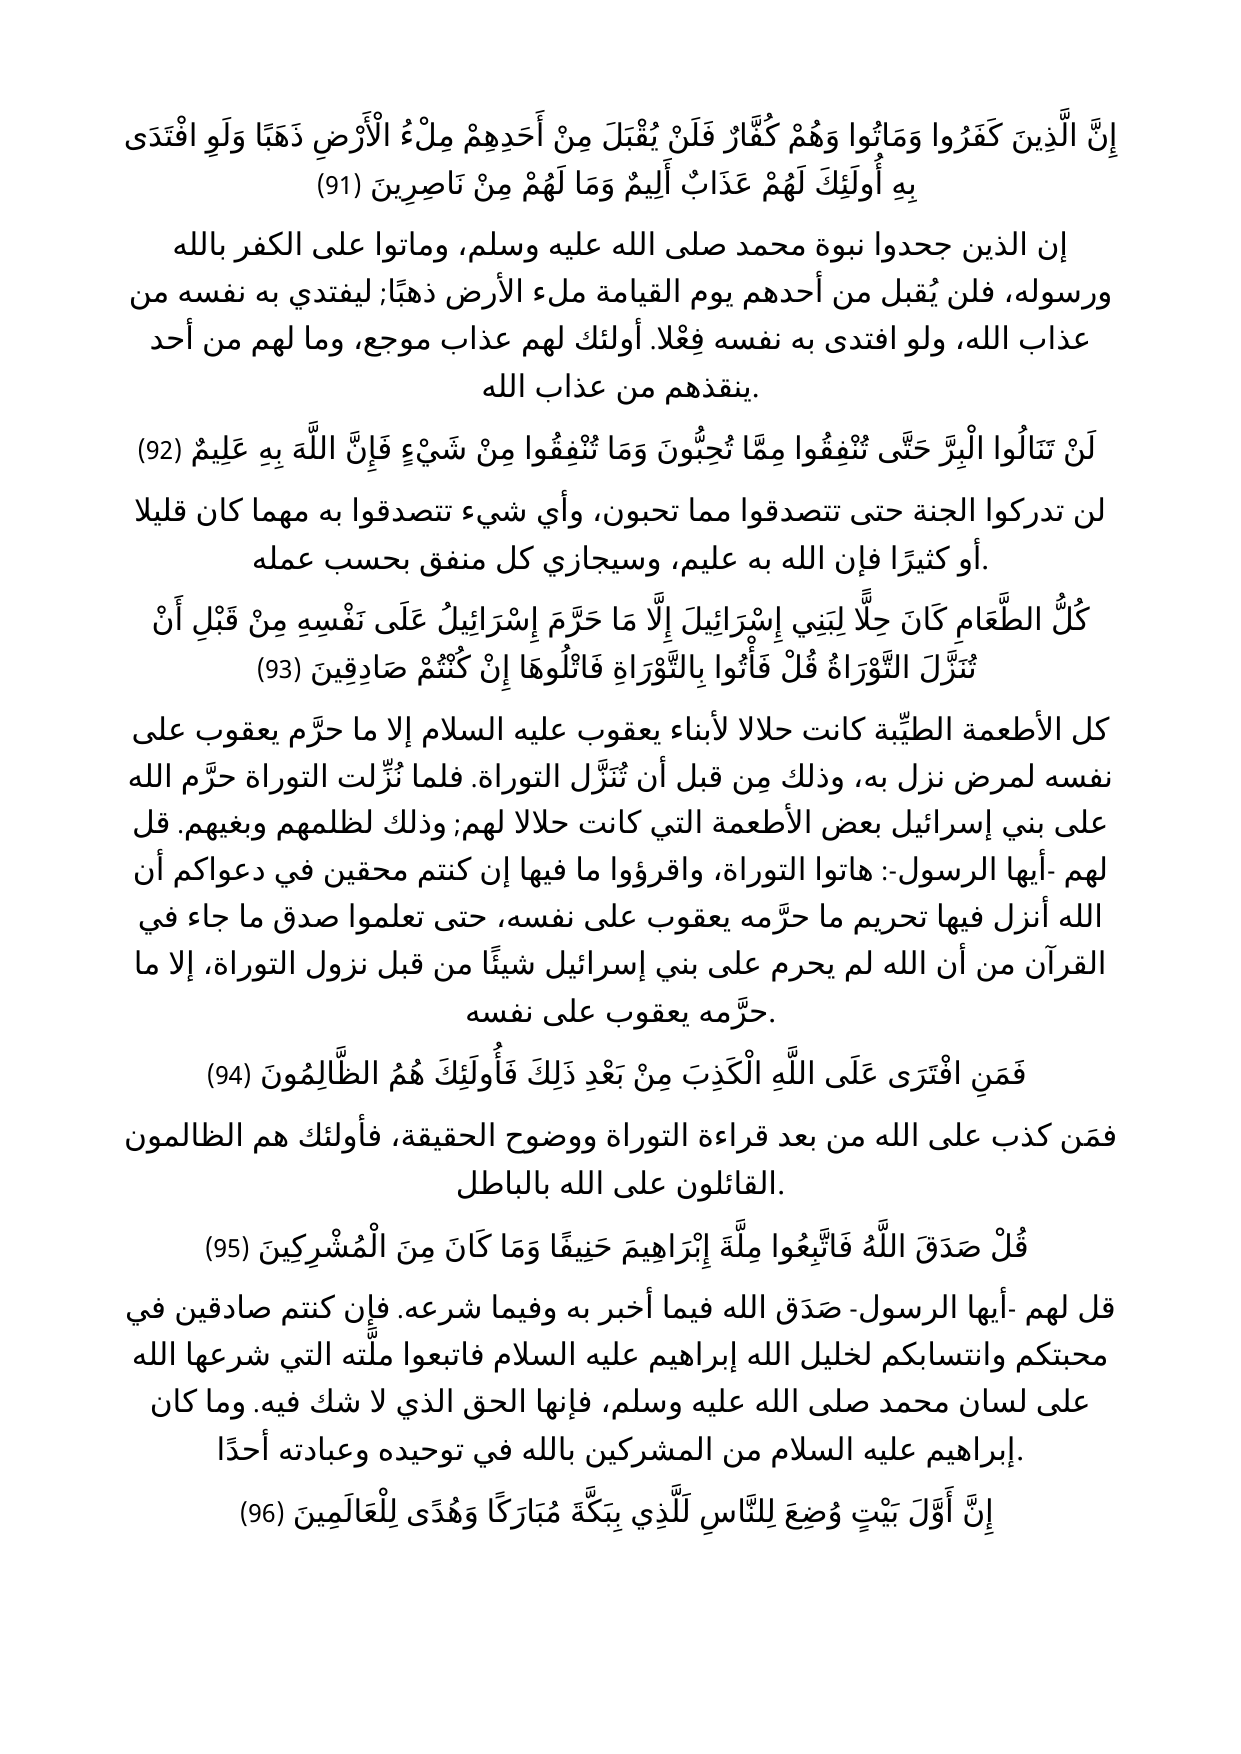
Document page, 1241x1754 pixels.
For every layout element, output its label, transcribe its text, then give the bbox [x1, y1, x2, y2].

text لَنْ تَنَالُوا الْبِرَّ حَتَّى تُنْفِقُوا مِمَّا تُحِبُّونَ وَمَا تُنْفِقُوا مِنْ شَيْءٍ فَإِنَّ اللَّهَ بِهِ عَلِيمٌ (92) [118, 431, 1122, 472]
text لن تدركوا الجنة حتى تتصدقوا مما تحبون، وأي شيء تتصدقوا به مهما كان قليلا أو كثيرًا فإن الله به عليم، وسيجازي كل منفق بحسب عمله. [118, 493, 1122, 582]
text فَمَنِ افْتَرَى عَلَى اللَّهِ الْكَذِبَ مِنْ بَعْدِ ذَلِكَ فَأُولَئِكَ هُمُ الظَّالِمُونَ (94) [118, 1056, 1122, 1097]
text إِنَّ أَوَّلَ بَيْتٍ وُضِعَ لِلنَّاسِ لَلَّذِي بِبَكَّةَ مُبَارَكًا وَهُدًى لِلْعَالَمِينَ (96) [118, 1493, 1122, 1535]
text إن الذين جحدوا نبوة محمد صلى الله عليه وسلم، وماتوا على الكفر بالله ورسوله، فلن يُقبل من أحدهم يوم القيامة ملء الأرض ذهبًا; ليفتدي به نفسه من عذاب الله، ولو افتدى به نفسه فِعْلا. أولئك لهم عذاب موجع، وما لهم من أحد ينقذهم من عذاب الله. [118, 228, 1122, 410]
text فمَن كذب على الله من بعد قراءة التوراة ووضوح الحقيقة، فأولئك هم الظالمون القائلون على الله بالباطل. [118, 1118, 1122, 1207]
text كل الأطعمة الطيِّبة كانت حلالا لأبناء يعقوب عليه السلام إلا ما حرَّم يعقوب على نفسه لمرض نزل به، وذلك مِن قبل أن تُنَزَّل التوراة. فلما نُزِّلت التوراة حرَّم الله على بني إسرائيل بعض الأطعمة التي كانت حلالا لهم; وذلك لظلمهم وبغيهم. قل لهم -أيها الرسول-: هاتوا التوراة، واقرؤوا ما فيها إن كنتم محقين في دعواكم أن الله أنزل فيها تحريم ما حرَّمه يعقوب على نفسه، حتى تعلموا صدق ما جاء في القرآن من أن الله لم يحرم على بني إسرائيل شيئًا من قبل نزول التوراة، إلا ما حرَّمه يعقوب على نفسه. [118, 712, 1122, 1035]
text إِنَّ الَّذِينَ كَفَرُوا وَمَاتُوا وَهُمْ كُفَّارٌ فَلَنْ يُقْبَلَ مِنْ أَحَدِهِمْ مِلْءُ الْأَرْضِ ذَهَبًا وَلَوِ افْتَدَى بِهِ أُولَئِكَ لَهُمْ عَذَابٌ أَلِيمٌ وَمَا لَهُمْ مِنْ نَاصِرِينَ (91) [118, 118, 1122, 207]
text كُلُّ الطَّعَامِ كَانَ حِلًّا لِبَنِي إِسْرَائِيلَ إِلَّا مَا حَرَّمَ إِسْرَائِيلُ عَلَى نَفْسِهِ مِنْ قَبْلِ أَنْ تُنَزَّلَ التَّوْرَاةُ قُلْ فَأْتُوا بِالتَّوْرَاةِ فَاتْلُوهَا إِنْ كُنْتُمْ صَادِقِينَ (93) [118, 603, 1122, 691]
text قل لهم -أيها الرسول- صَدَق الله فيما أخبر به وفيما شرعه. فإن كنتم صادقين في محبتكم وانتسابكم لخليل الله إبراهيم عليه السلام فاتبعوا ملَّته التي شرعها الله على لسان محمد صلى الله عليه وسلم، فإنها الحق الذي لا شك فيه. وما كان إبراهيم عليه السلام من المشركين بالله في توحيده وعبادته أحدًا. [118, 1291, 1122, 1473]
text قُلْ صَدَقَ اللَّهُ فَاتَّبِعُوا مِلَّةَ إِبْرَاهِيمَ حَنِيفًا وَمَا كَانَ مِنَ الْمُشْرِكِينَ (95) [118, 1228, 1122, 1270]
